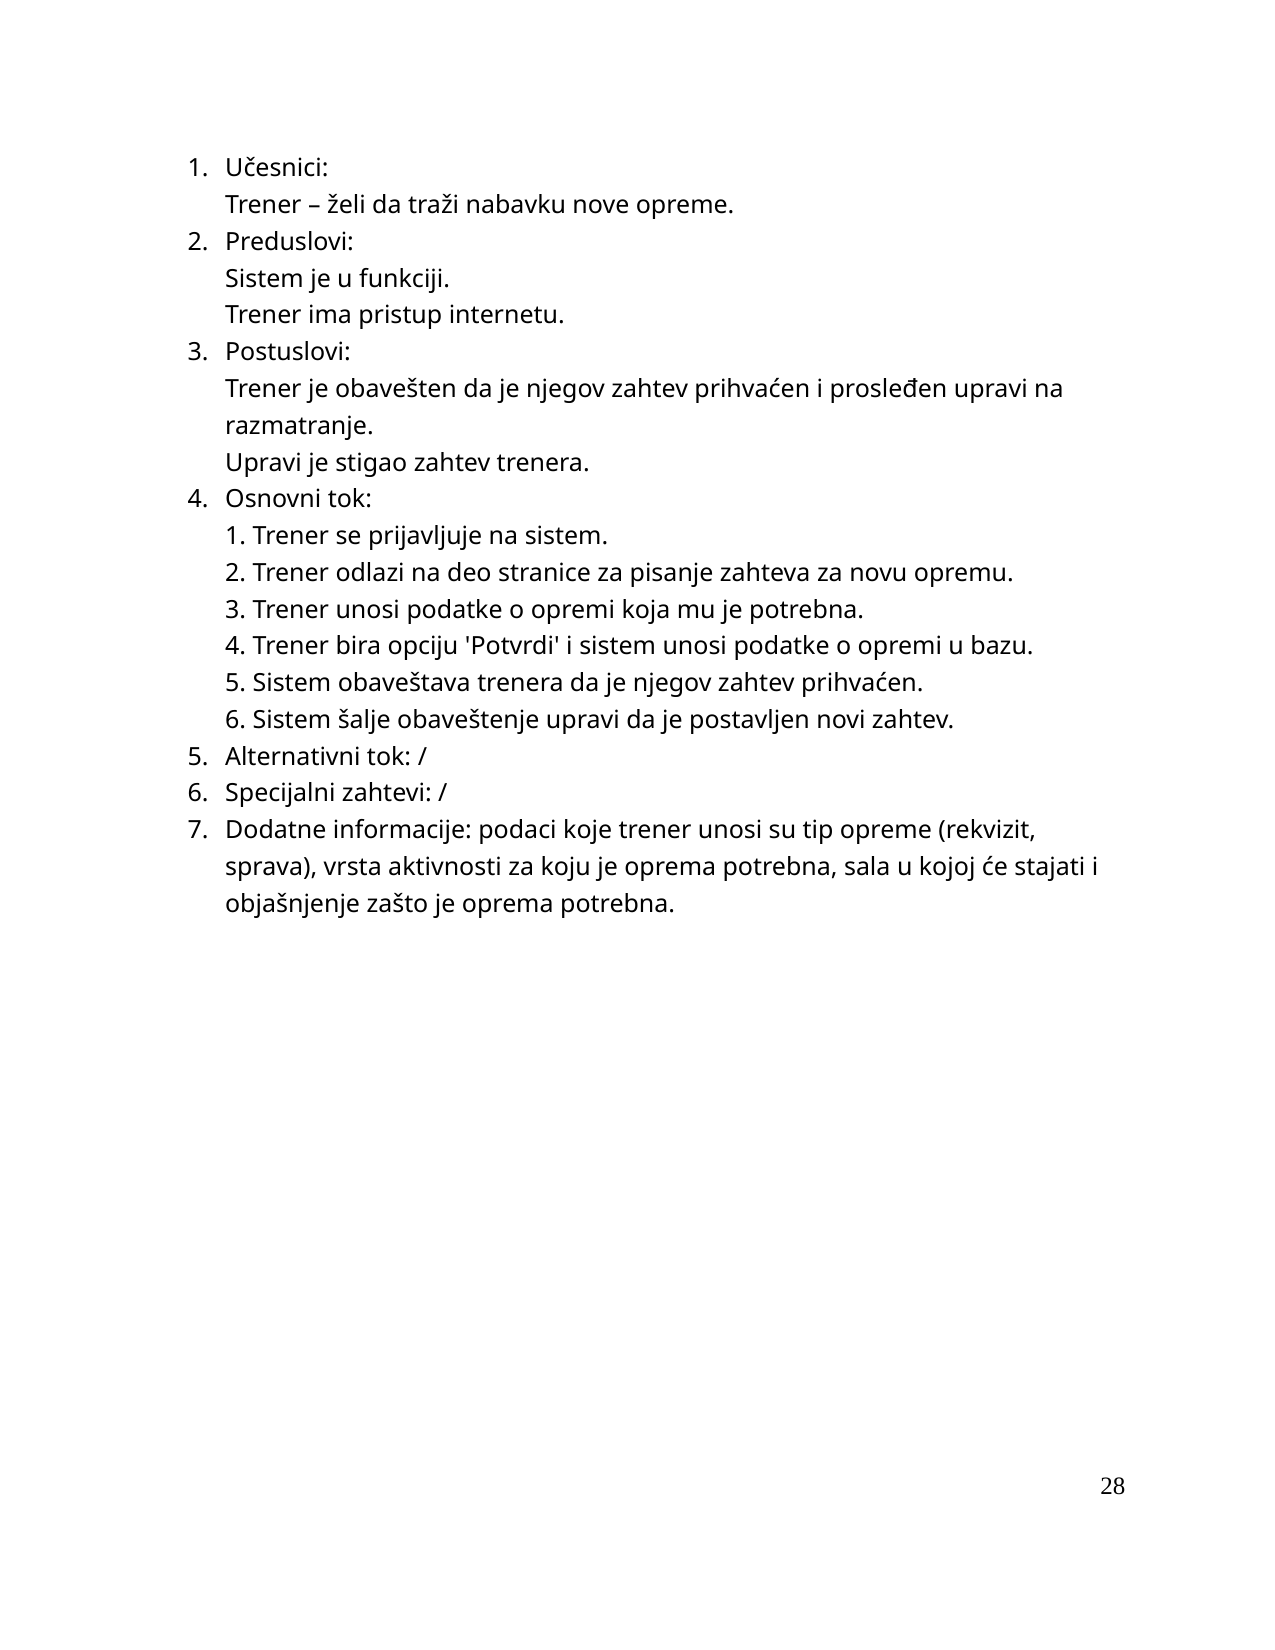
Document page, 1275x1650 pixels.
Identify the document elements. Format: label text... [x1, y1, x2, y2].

text 1. Trener se prijavljuje na sistem. [225, 518, 1125, 552]
text 6. Sistem šalje obaveštenje upravi da je postavljen novi zahtev. [225, 702, 1125, 736]
text 3. Trener unosi podatke o opremi koja mu je potrebna. [225, 591, 1125, 625]
text 4. Trener bira opciju 'Potvrdi' i sistem unosi podatke o opremi u bazu. [225, 628, 1125, 662]
list Specijalni zahtevi: / [187, 775, 1125, 809]
list Trener je obavešten da je njegov zahtev prihvaćen i prosleđen upravi na razmatranje. [225, 371, 1125, 441]
list Trener – želi da traži nabavku nove opreme. [225, 187, 1125, 221]
list Učesnici: [187, 150, 1125, 184]
list Postuslovi: [187, 334, 1125, 368]
list Alternativni tok: / [187, 738, 1125, 772]
list Dodatne informacije: podaci koje trener unosi su tip opreme (rekvizit, sprava), vrsta aktivnosti za koju je oprema potrebna, sala u kojoj će stajati i objašnjenje zašto je oprema potrebna. [187, 812, 1125, 919]
list Trener ima pristup internetu. [225, 297, 1125, 331]
list Sistem je u funkciji. [225, 260, 1125, 294]
list Upravi je stigao zahtev trenera. [225, 444, 1125, 478]
text 5. Sistem obaveštava trenera da je njegov zahtev prihvaćen. [225, 665, 1125, 699]
list Osnovni tok: [187, 481, 1125, 515]
list Preduslovi: [187, 223, 1125, 258]
text 2. Trener odlazi na deo stranice za pisanje zahteva za novu opremu. [225, 554, 1125, 588]
